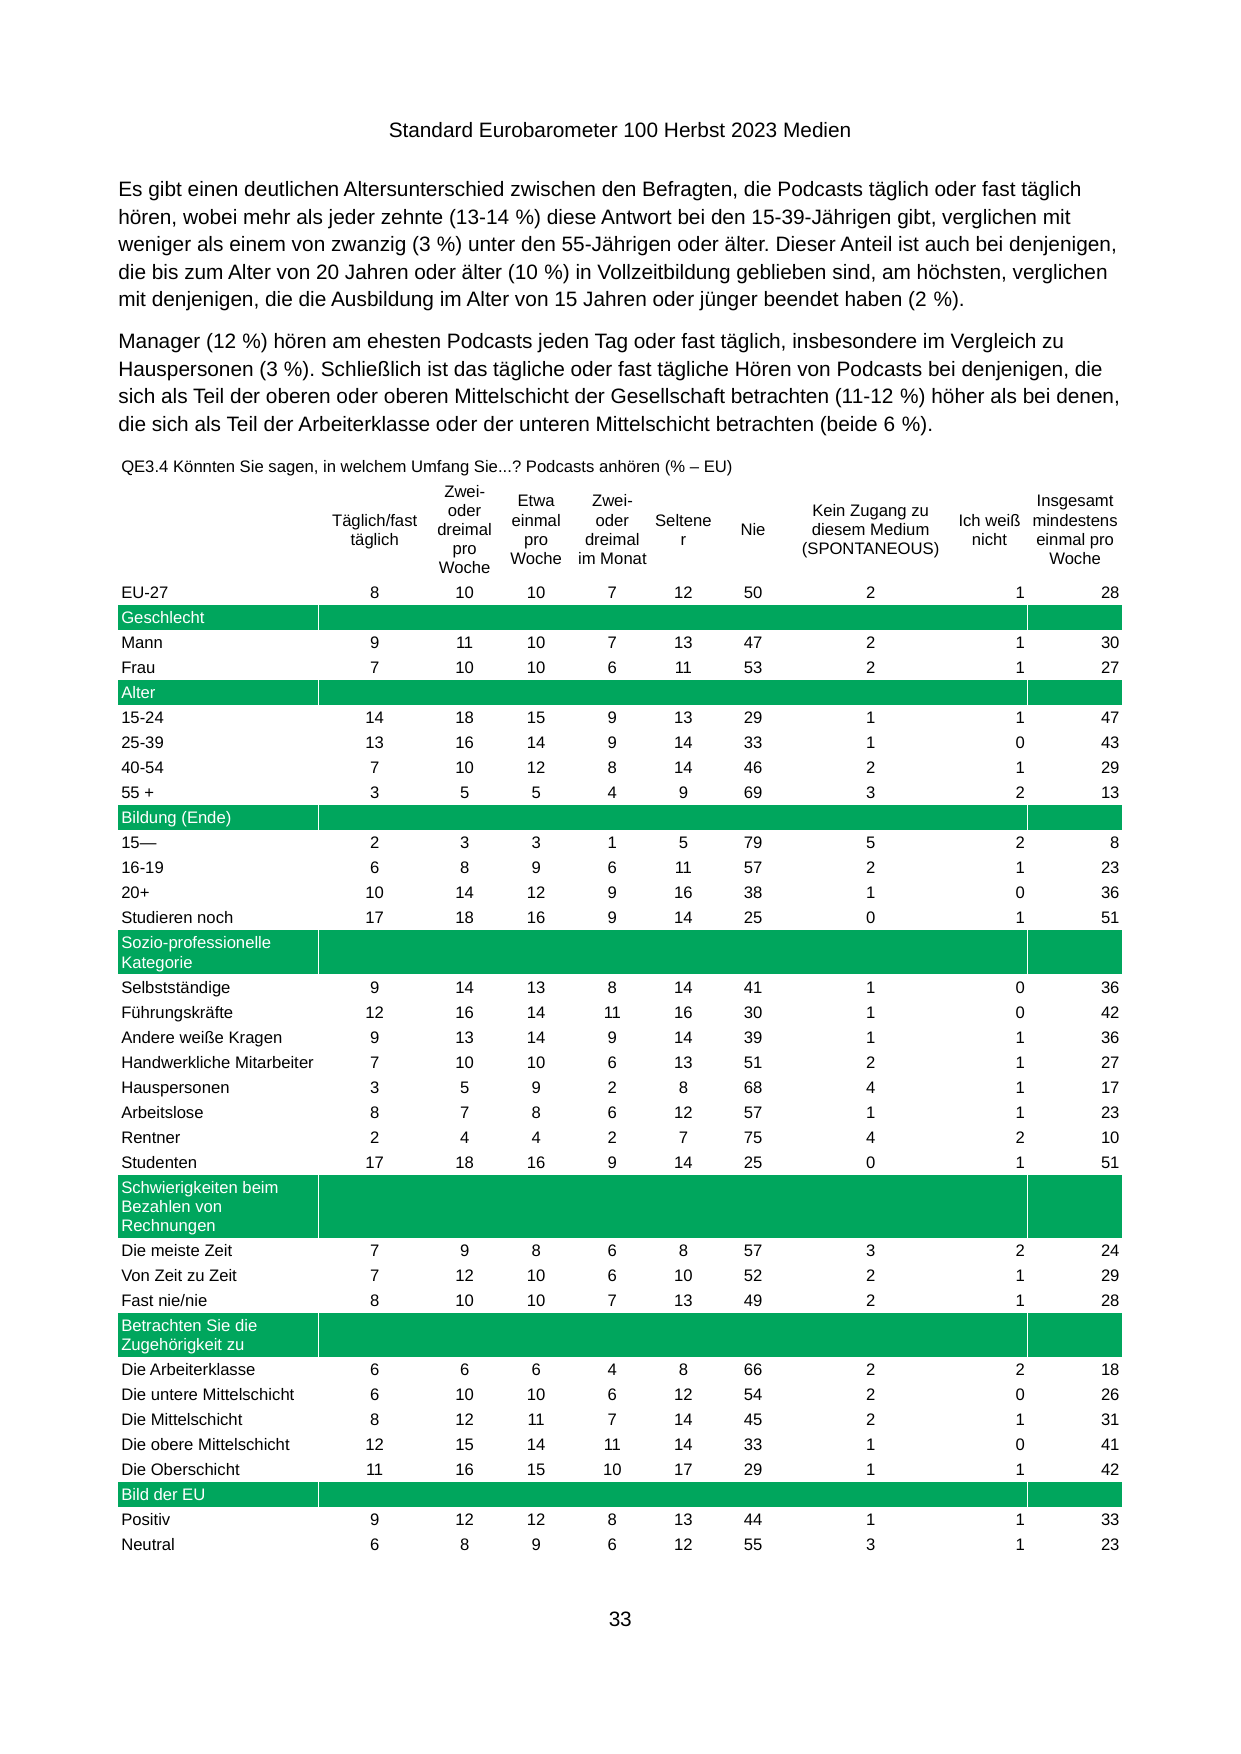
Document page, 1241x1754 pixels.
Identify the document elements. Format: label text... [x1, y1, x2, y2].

table_cell 8 [498, 1100, 574, 1124]
table_cell 9 [319, 630, 431, 655]
table_cell 2 [574, 1125, 651, 1149]
table_cell 7 [574, 580, 651, 605]
table_cell [790, 1482, 951, 1507]
table_cell 1 [951, 755, 1027, 780]
table_cell 11 [319, 1457, 431, 1482]
table_cell 9 [498, 1075, 574, 1099]
table_cell 8 [651, 1357, 716, 1382]
table_cell 10 [574, 1457, 651, 1482]
table_cell 42 [1028, 1000, 1122, 1024]
table_cell 0 [951, 975, 1027, 999]
table_cell 1 [951, 1025, 1027, 1049]
table_cell 12 [431, 1263, 498, 1288]
table_cell [790, 605, 951, 630]
table_cell 14 [651, 1025, 716, 1049]
table_cell 7 [319, 655, 431, 680]
table_cell 13 [651, 1288, 716, 1313]
table_cell 6 [319, 1357, 431, 1382]
table_cell 29 [716, 1457, 790, 1482]
table_cell 1 [951, 630, 1027, 655]
table_cell 13 [431, 1025, 498, 1049]
table_cell 75 [716, 1125, 790, 1149]
table_cell 0 [951, 730, 1027, 755]
table_cell [319, 805, 431, 830]
table_cell 1 [951, 1263, 1027, 1288]
table_cell Seltener [651, 479, 716, 580]
table_cell 16 [431, 1000, 498, 1024]
table_cell Handwerkliche Mitarbeiter [118, 1050, 318, 1074]
table_cell Fast nie/nie [118, 1288, 318, 1313]
table_cell [1028, 605, 1122, 630]
table_cell Zwei- oder dreimal im Monat [574, 479, 651, 580]
table_cell 15 [431, 1432, 498, 1457]
table_cell 8 [1028, 830, 1122, 855]
table_cell 44 [716, 1507, 790, 1532]
table_cell Geschlecht [118, 605, 318, 630]
table_cell 10 [431, 1288, 498, 1313]
table_cell [1028, 1482, 1122, 1507]
text Es gibt einen deutlichen Altersunterschied zwischen den Befragten, die Podcasts täglich oder fast täglich hören, wobei mehr als jeder zehnte (13-14 %) diese Antwort bei den 15-39-Jährigen gibt, verglichen mit weniger als einem von zwanzig (3 %) unter den 55-Jährigen oder älter. Dieser Anteil ist auch bei denjenigen, die bis zum Alter von 20 Jahren oder älter (10 %) in Vollzeitbildung geblieben sind, am höchsten, verglichen mit denjenigen, die die Ausbildung im Alter von 15 Jahren oder jünger beendet haben (2 %). [118, 177, 1122, 311]
table_cell [574, 1313, 651, 1357]
table_cell Studenten [118, 1150, 318, 1174]
table_cell 49 [716, 1288, 790, 1313]
table_cell [574, 805, 651, 830]
table_cell 36 [1028, 880, 1122, 905]
table_cell 1 [790, 1457, 951, 1482]
table_cell 6 [498, 1357, 574, 1382]
table_cell 3 [790, 1238, 951, 1263]
table_cell 57 [716, 855, 790, 880]
table_cell 5 [790, 830, 951, 855]
table_cell 11 [431, 630, 498, 655]
table_cell 11 [574, 1000, 651, 1024]
table_cell 2 [790, 655, 951, 680]
table_cell 7 [319, 1238, 431, 1263]
table_cell 38 [716, 880, 790, 905]
table_cell 31 [1028, 1407, 1122, 1432]
table_cell 9 [574, 730, 651, 755]
table_cell Frau [118, 655, 318, 680]
table_cell 36 [1028, 1025, 1122, 1049]
table_cell 50 [716, 580, 790, 605]
table_cell 43 [1028, 730, 1122, 755]
table_cell 28 [1028, 580, 1122, 605]
table_cell Andere weiße Kragen [118, 1025, 318, 1049]
table_header QE3.4 Könnten Sie sagen, in welchem Umfang Sie...? Podcasts anhören (% – EU) [118, 454, 951, 479]
table_cell [716, 805, 790, 830]
table_cell 9 [574, 1025, 651, 1049]
table_cell 1 [790, 1000, 951, 1024]
table_cell [716, 1482, 790, 1507]
table_cell [651, 805, 716, 830]
table_cell 2 [790, 855, 951, 880]
table_cell Mann [118, 630, 318, 655]
table_cell Schwierigkeiten beim Bezahlen von Rechnungen [118, 1175, 318, 1238]
table_cell [498, 1175, 574, 1238]
table_cell Täglich/fast täglich [319, 479, 431, 580]
table_cell 18 [1028, 1357, 1122, 1382]
table_cell 2 [790, 1288, 951, 1313]
table_cell 13 [651, 630, 716, 655]
table_cell 6 [574, 1382, 651, 1407]
table_cell 17 [319, 905, 431, 930]
table_cell [651, 930, 716, 974]
table_cell 1 [951, 1288, 1027, 1313]
table_cell [1028, 930, 1122, 974]
table_cell 14 [498, 1000, 574, 1024]
table_cell 9 [574, 1150, 651, 1174]
table_cell 66 [716, 1357, 790, 1382]
table_cell 10 [498, 655, 574, 680]
table_cell [651, 1482, 716, 1507]
table_cell 7 [431, 1100, 498, 1124]
table_cell 13 [498, 975, 574, 999]
table_cell Die Oberschicht [118, 1457, 318, 1482]
table_cell 12 [498, 755, 574, 780]
table_cell 4 [790, 1125, 951, 1149]
table_cell 47 [1028, 705, 1122, 730]
table_cell [951, 1482, 1027, 1507]
table_cell 54 [716, 1382, 790, 1407]
table_cell 3 [431, 830, 498, 855]
table_cell 55 + [118, 780, 318, 805]
table_cell Betrachten Sie die Zugehörigkeit zu [118, 1313, 318, 1357]
table_cell 25-39 [118, 730, 318, 755]
table_cell 10 [498, 1263, 574, 1288]
table_cell [498, 1313, 574, 1357]
table_cell Neutral [118, 1532, 318, 1557]
table_cell 8 [651, 1238, 716, 1263]
table_cell Die Mittelschicht [118, 1407, 318, 1432]
table_cell 29 [1028, 1263, 1122, 1288]
table_cell 14 [431, 880, 498, 905]
table_cell 9 [574, 905, 651, 930]
table_cell 12 [651, 1100, 716, 1124]
table_cell Bild der EU [118, 1482, 318, 1507]
table_cell Insgesamt mindestens einmal pro Woche [1028, 479, 1122, 580]
table_cell 41 [1028, 1432, 1122, 1457]
table_cell 16-19 [118, 855, 318, 880]
table_cell Nie [716, 479, 790, 580]
table_cell 0 [951, 1382, 1027, 1407]
table_cell 17 [651, 1457, 716, 1482]
table_cell 1 [951, 1407, 1027, 1432]
table_cell 9 [431, 1238, 498, 1263]
table_cell [498, 605, 574, 630]
table_cell 11 [651, 855, 716, 880]
table_cell 0 [951, 1432, 1027, 1457]
table_cell 14 [498, 1432, 574, 1457]
table_cell [498, 680, 574, 705]
table_cell 51 [716, 1050, 790, 1074]
table_cell Studieren noch [118, 905, 318, 930]
table_cell 15-24 [118, 705, 318, 730]
table_cell 11 [651, 655, 716, 680]
table_cell 6 [574, 1532, 651, 1557]
table_cell 1 [951, 1100, 1027, 1124]
table_cell 25 [716, 1150, 790, 1174]
table_cell 1 [574, 830, 651, 855]
table_cell 9 [574, 880, 651, 905]
table_cell 14 [651, 730, 716, 755]
table_cell [790, 930, 951, 974]
table_cell [574, 1175, 651, 1238]
table_cell [790, 805, 951, 830]
table_cell 1 [951, 1457, 1027, 1482]
table_header [1028, 454, 1122, 479]
table_cell 1 [951, 580, 1027, 605]
table_cell 16 [431, 730, 498, 755]
table_cell 11 [498, 1407, 574, 1432]
table_cell Sozio-professionelle Kategorie [118, 930, 318, 974]
table_cell 2 [951, 780, 1027, 805]
table_cell 17 [319, 1150, 431, 1174]
table_cell 1 [790, 975, 951, 999]
table_cell 20+ [118, 880, 318, 905]
table_cell 3 [790, 1532, 951, 1557]
table_cell 1 [951, 1050, 1027, 1074]
table_cell 12 [319, 1432, 431, 1457]
table_cell 2 [951, 1125, 1027, 1149]
table_cell 13 [651, 1050, 716, 1074]
table_cell [498, 1482, 574, 1507]
table_cell 16 [651, 880, 716, 905]
table_cell 14 [651, 1150, 716, 1174]
table_cell [319, 1313, 431, 1357]
table_cell 1 [951, 1075, 1027, 1099]
table_cell 47 [716, 630, 790, 655]
table_cell 17 [1028, 1075, 1122, 1099]
table_cell 16 [498, 905, 574, 930]
table_cell [431, 930, 498, 974]
table_cell 2 [319, 830, 431, 855]
table_cell 18 [431, 705, 498, 730]
table_cell [1028, 680, 1122, 705]
table_cell 27 [1028, 1050, 1122, 1074]
table_cell 27 [1028, 655, 1122, 680]
table_cell 42 [1028, 1457, 1122, 1482]
table_cell 16 [651, 1000, 716, 1024]
table_cell [431, 605, 498, 630]
table_cell 1 [951, 1532, 1027, 1557]
table_cell 1 [951, 855, 1027, 880]
text Manager (12 %) hören am ehesten Podcasts jeden Tag oder fast täglich, insbesondere im Vergleich zu Hauspersonen (3 %). Schließlich ist das tägliche oder fast tägliche Hören von Podcasts bei denjenigen, die sich als Teil der oberen oder oberen Mittelschicht der Gesellschaft betrachten (11-12 %) höher als bei denen, die sich als Teil der Arbeiterklasse oder der unteren Mittelschicht betrachten (beide 6 %). [118, 329, 1122, 436]
table_cell [431, 1313, 498, 1357]
table_cell [1028, 1175, 1122, 1238]
table_cell 1 [951, 705, 1027, 730]
table_cell Von Zeit zu Zeit [118, 1263, 318, 1288]
table_cell [319, 930, 431, 974]
table_cell 33 [716, 1432, 790, 1457]
table_cell 1 [790, 705, 951, 730]
table_cell 10 [431, 580, 498, 605]
table_cell 14 [651, 1432, 716, 1457]
table_cell Führungskräfte [118, 1000, 318, 1024]
table_cell 9 [319, 975, 431, 999]
table_cell 2 [319, 1125, 431, 1149]
table_cell [118, 479, 318, 580]
table_cell [319, 1482, 431, 1507]
table_cell 10 [431, 755, 498, 780]
table_cell 0 [790, 1150, 951, 1174]
table_cell [951, 930, 1027, 974]
table_cell 8 [574, 755, 651, 780]
table_cell 14 [498, 730, 574, 755]
table_cell [431, 1175, 498, 1238]
table_cell 13 [651, 1507, 716, 1532]
table_cell Die obere Mittelschicht [118, 1432, 318, 1457]
table_cell 7 [574, 630, 651, 655]
table_cell 7 [319, 1263, 431, 1288]
table_cell 4 [498, 1125, 574, 1149]
table_cell [951, 1313, 1027, 1357]
table_cell 14 [651, 755, 716, 780]
table_cell 2 [790, 1382, 951, 1407]
table_cell Zwei- oder dreimal pro Woche [431, 479, 498, 580]
table_cell Rentner [118, 1125, 318, 1149]
table_cell 2 [790, 1357, 951, 1382]
table_cell 1 [790, 880, 951, 905]
table_cell 1 [790, 730, 951, 755]
table_cell [951, 1175, 1027, 1238]
table_cell [951, 805, 1027, 830]
table_cell 2 [790, 1050, 951, 1074]
table_cell 8 [319, 1407, 431, 1432]
table_cell 12 [431, 1407, 498, 1432]
table_cell 36 [1028, 975, 1122, 999]
table_cell 0 [951, 880, 1027, 905]
table_cell Kein Zugang zu diesem Medium (SPONTANEOUS) [790, 479, 951, 580]
table_cell Selbstständige [118, 975, 318, 999]
table_cell [498, 930, 574, 974]
table_cell 6 [574, 655, 651, 680]
table_cell 12 [651, 1382, 716, 1407]
table_cell 6 [574, 1100, 651, 1124]
table_cell 5 [651, 830, 716, 855]
table_cell 6 [319, 1532, 431, 1557]
table_cell 14 [319, 705, 431, 730]
table_cell 15 [498, 705, 574, 730]
table_cell 53 [716, 655, 790, 680]
table_cell 11 [574, 1432, 651, 1457]
table_cell 68 [716, 1075, 790, 1099]
table_cell 13 [651, 705, 716, 730]
table_cell 12 [651, 580, 716, 605]
table_cell 2 [790, 630, 951, 655]
table_cell 1 [951, 1507, 1027, 1532]
table_cell 8 [574, 975, 651, 999]
table_cell [651, 1313, 716, 1357]
table_cell 6 [319, 1382, 431, 1407]
table_cell 79 [716, 830, 790, 855]
table_cell 1 [790, 1507, 951, 1532]
table_cell Die meiste Zeit [118, 1238, 318, 1263]
table_cell 9 [319, 1507, 431, 1532]
table_cell 33 [1028, 1507, 1122, 1532]
table_cell [716, 605, 790, 630]
table_cell 12 [498, 880, 574, 905]
table_cell 12 [651, 1532, 716, 1557]
table_cell Alter [118, 680, 318, 705]
table_cell 18 [431, 905, 498, 930]
table_cell [431, 1482, 498, 1507]
table_cell [1028, 1313, 1122, 1357]
table_cell 2 [951, 830, 1027, 855]
table_cell [716, 1313, 790, 1357]
table_cell 40-54 [118, 755, 318, 780]
table_cell 57 [716, 1238, 790, 1263]
table_cell 8 [574, 1507, 651, 1532]
table_cell Bildung (Ende) [118, 805, 318, 830]
table_cell 7 [574, 1407, 651, 1432]
table_cell 3 [790, 780, 951, 805]
table_header [951, 454, 1027, 479]
table_cell [319, 1175, 431, 1238]
table_cell Die untere Mittelschicht [118, 1382, 318, 1407]
table_cell 6 [574, 1050, 651, 1074]
table_cell 3 [498, 830, 574, 855]
table_cell 29 [716, 705, 790, 730]
table_cell 1 [951, 655, 1027, 680]
table_cell 8 [651, 1075, 716, 1099]
table_cell 8 [498, 1238, 574, 1263]
table_cell 9 [574, 705, 651, 730]
table_cell 10 [498, 1050, 574, 1074]
table_cell 7 [574, 1288, 651, 1313]
table_cell 18 [431, 1150, 498, 1174]
table_cell 8 [319, 1288, 431, 1313]
table_cell 39 [716, 1025, 790, 1049]
table_cell 14 [431, 975, 498, 999]
table_cell 2 [951, 1238, 1027, 1263]
table_cell 24 [1028, 1238, 1122, 1263]
table_cell 28 [1028, 1288, 1122, 1313]
table_cell [716, 680, 790, 705]
table_cell 57 [716, 1100, 790, 1124]
table_cell [574, 680, 651, 705]
table_cell 9 [319, 1025, 431, 1049]
table_cell 51 [1028, 1150, 1122, 1174]
table_cell [790, 1313, 951, 1357]
table_cell [651, 605, 716, 630]
table_cell 5 [431, 1075, 498, 1099]
table_cell 4 [431, 1125, 498, 1149]
table_cell 2 [790, 1407, 951, 1432]
table_cell 9 [498, 855, 574, 880]
table_cell 13 [319, 730, 431, 755]
table_cell 6 [574, 855, 651, 880]
table_cell 7 [319, 755, 431, 780]
table_cell 1 [790, 1100, 951, 1124]
table_cell 6 [574, 1263, 651, 1288]
table_cell [651, 1175, 716, 1238]
table_cell [651, 680, 716, 705]
table_cell Ich weiß nicht [951, 479, 1027, 580]
table_cell [319, 680, 431, 705]
table_cell 10 [431, 1050, 498, 1074]
table_cell 4 [574, 780, 651, 805]
table_cell 14 [651, 1407, 716, 1432]
table_cell [790, 1175, 951, 1238]
table_cell 46 [716, 755, 790, 780]
table_cell 26 [1028, 1382, 1122, 1407]
table_cell [1028, 805, 1122, 830]
table_cell 23 [1028, 1100, 1122, 1124]
table_cell 16 [431, 1457, 498, 1482]
table_cell 29 [1028, 755, 1122, 780]
table_cell 16 [498, 1150, 574, 1174]
table_cell 8 [431, 855, 498, 880]
table_cell [498, 805, 574, 830]
table_cell [574, 605, 651, 630]
table_cell [716, 930, 790, 974]
table_cell 8 [431, 1532, 498, 1557]
table_cell 2 [790, 580, 951, 605]
table_cell [951, 605, 1027, 630]
table_cell Etwa einmal pro Woche [498, 479, 574, 580]
table_cell 33 [716, 730, 790, 755]
table_cell 10 [1028, 1125, 1122, 1149]
table_cell 10 [431, 655, 498, 680]
table_cell 2 [790, 755, 951, 780]
table_cell 1 [790, 1025, 951, 1049]
table_cell 0 [790, 905, 951, 930]
table_cell 30 [716, 1000, 790, 1024]
table_cell 9 [498, 1532, 574, 1557]
table_cell 41 [716, 975, 790, 999]
table_cell 10 [431, 1382, 498, 1407]
table_cell EU-27 [118, 580, 318, 605]
table_cell 23 [1028, 1532, 1122, 1557]
table_cell 3 [319, 780, 431, 805]
table_cell 10 [319, 880, 431, 905]
table_cell 55 [716, 1532, 790, 1557]
table_cell [574, 930, 651, 974]
table_cell 1 [951, 905, 1027, 930]
table_cell 2 [790, 1263, 951, 1288]
table_cell 7 [319, 1050, 431, 1074]
table_cell 6 [574, 1238, 651, 1263]
table_cell 10 [651, 1263, 716, 1288]
table_cell [319, 605, 431, 630]
table_cell 10 [498, 580, 574, 605]
table_cell [431, 805, 498, 830]
table_cell 5 [498, 780, 574, 805]
table_cell 10 [498, 630, 574, 655]
table_cell 25 [716, 905, 790, 930]
table_cell 2 [574, 1075, 651, 1099]
table_cell 8 [319, 1100, 431, 1124]
table_cell 2 [951, 1357, 1027, 1382]
table_cell 14 [651, 905, 716, 930]
table_cell Die Arbeiterklasse [118, 1357, 318, 1382]
table_cell 6 [319, 855, 431, 880]
table_cell [790, 680, 951, 705]
table_cell 45 [716, 1407, 790, 1432]
table_cell 4 [574, 1357, 651, 1382]
table_cell 7 [651, 1125, 716, 1149]
table_cell 51 [1028, 905, 1122, 930]
table_cell [716, 1175, 790, 1238]
table_cell 9 [651, 780, 716, 805]
table_cell 10 [498, 1288, 574, 1313]
table_cell 14 [651, 975, 716, 999]
table_cell 15 [498, 1457, 574, 1482]
table_cell 4 [790, 1075, 951, 1099]
table_cell [574, 1482, 651, 1507]
table_cell 0 [951, 1000, 1027, 1024]
table_cell Hauspersonen [118, 1075, 318, 1099]
table_cell 69 [716, 780, 790, 805]
table_cell [431, 680, 498, 705]
table_cell 14 [498, 1025, 574, 1049]
table_cell 3 [319, 1075, 431, 1099]
table_cell 15— [118, 830, 318, 855]
table_cell 30 [1028, 630, 1122, 655]
table_cell Positiv [118, 1507, 318, 1532]
table_cell 1 [951, 1150, 1027, 1174]
table_cell 6 [431, 1357, 498, 1382]
table_cell [951, 680, 1027, 705]
table_cell 13 [1028, 780, 1122, 805]
table_cell 8 [319, 580, 431, 605]
table_cell Arbeitslose [118, 1100, 318, 1124]
table_cell 52 [716, 1263, 790, 1288]
table_cell 12 [498, 1507, 574, 1532]
table_cell 5 [431, 780, 498, 805]
table_cell 12 [319, 1000, 431, 1024]
table_cell 10 [498, 1382, 574, 1407]
table_cell 23 [1028, 855, 1122, 880]
table_cell 12 [431, 1507, 498, 1532]
table_cell 1 [790, 1432, 951, 1457]
